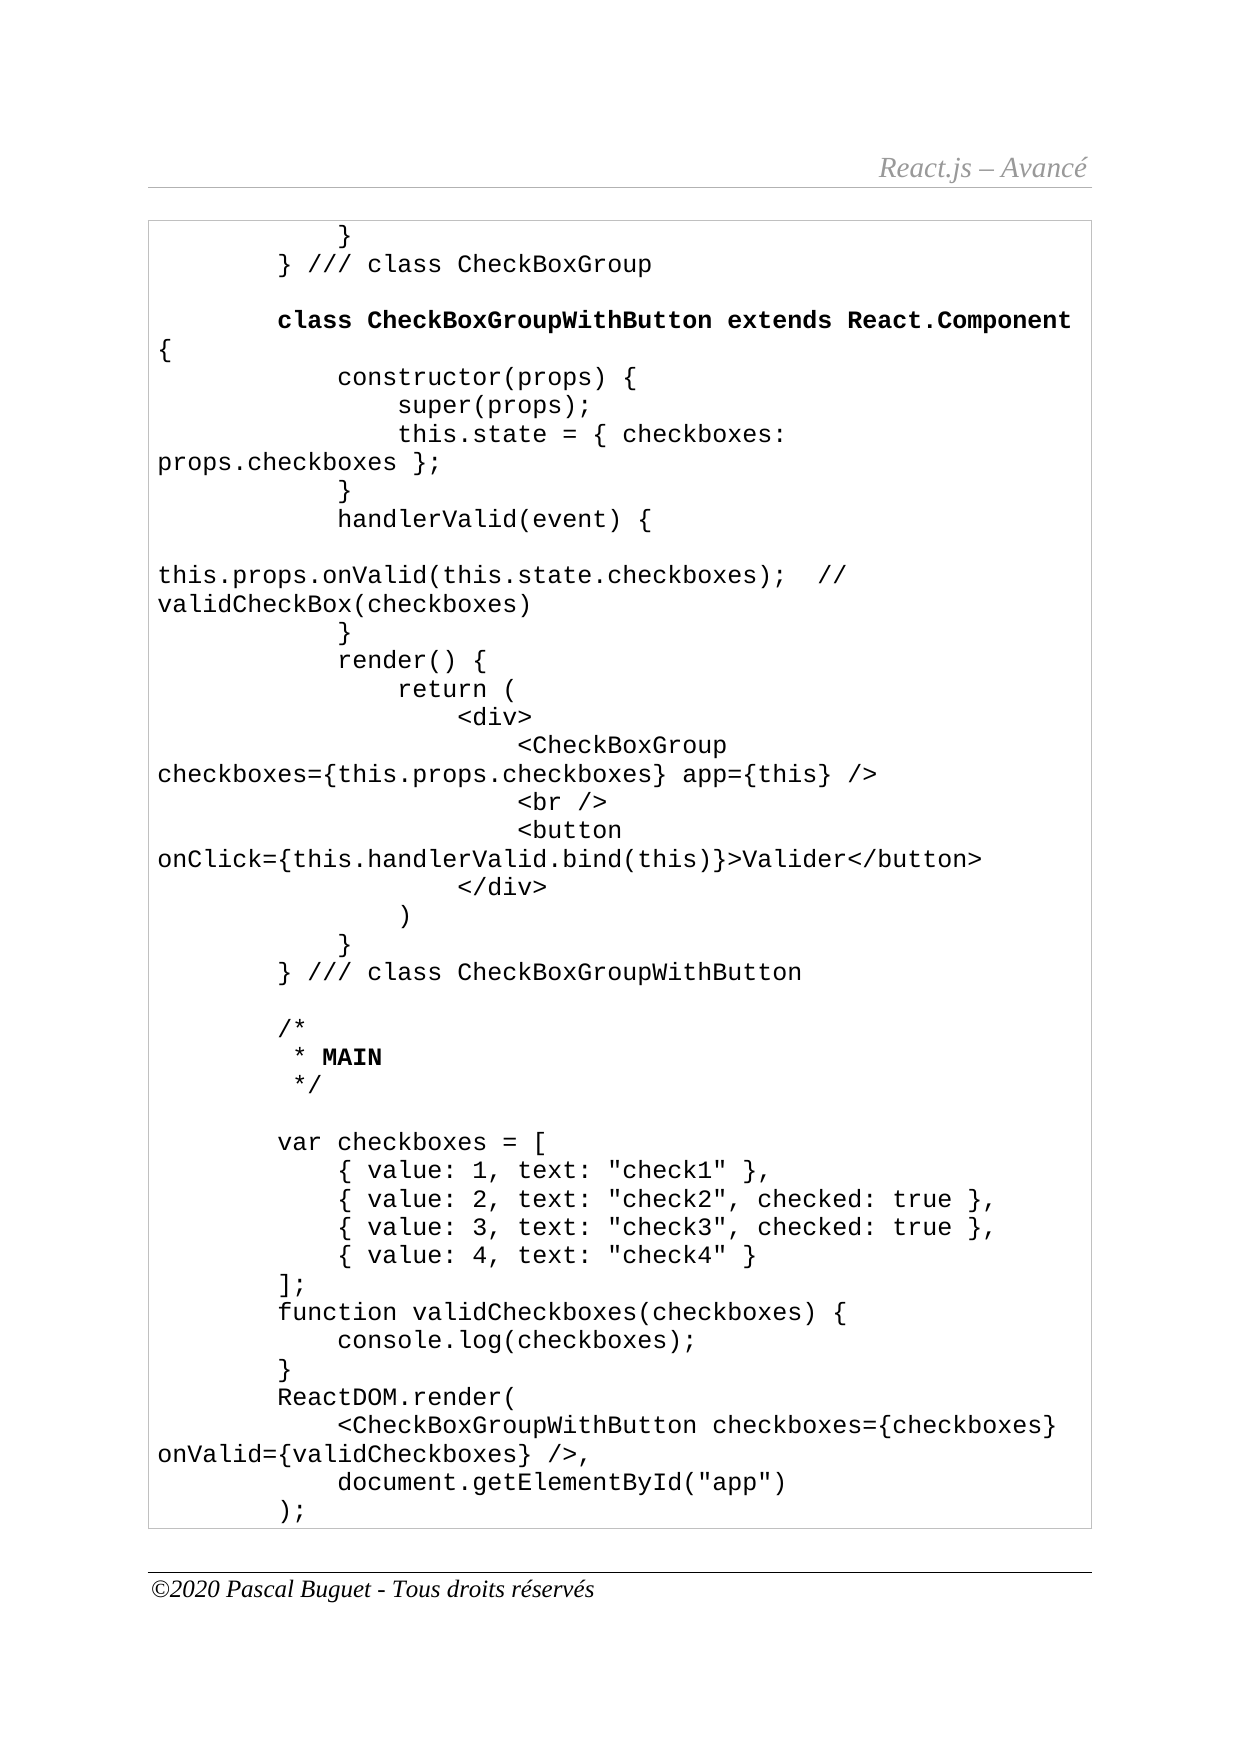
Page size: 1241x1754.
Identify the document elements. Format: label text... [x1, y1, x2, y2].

text { value: 4, text: "check4" } [149, 1240, 1091, 1268]
text } /// class CheckBoxGroup [149, 248, 1091, 279]
text render() { [149, 645, 1091, 673]
text console.log(checkboxes); [149, 1325, 1091, 1353]
text { value: 3, text: "check3", checked: true }, [149, 1211, 1091, 1240]
text super(props); [149, 390, 1091, 418]
text class CheckBoxGroupWithButton extends React.Component { [149, 305, 1091, 361]
text ) [149, 900, 1091, 928]
text document.getElementById("app") [149, 1466, 1091, 1495]
text <button onClick={this.handlerValid.bind(this)}>Valider</button> [149, 815, 1091, 871]
text { value: 2, text: "check2", checked: true }, [149, 1183, 1091, 1211]
text this.props.onValid(this.state.checkboxes); // validCheckBox(checkboxes) [149, 531, 1091, 616]
text /* [149, 1013, 1091, 1041]
text { value: 1, text: "check1" }, [149, 1155, 1091, 1183]
text handlerValid(event) { [149, 503, 1091, 531]
text function validCheckboxes(checkboxes) { [149, 1296, 1091, 1325]
text } [149, 1353, 1091, 1381]
text return ( [149, 673, 1091, 701]
text </div> [149, 871, 1091, 900]
text var checkboxes = [ [149, 1126, 1091, 1155]
text <CheckBoxGroupWithButton checkboxes={checkboxes} onValid={validCheckboxes} />, [149, 1410, 1091, 1466]
text <br /> [149, 786, 1091, 815]
text ]; [149, 1268, 1091, 1296]
text ReactDOM.render( [149, 1381, 1091, 1410]
text } [149, 475, 1091, 503]
text } [149, 221, 1091, 248]
text */ [149, 1070, 1091, 1101]
text * MAIN [149, 1041, 1091, 1070]
text constructor(props) { [149, 361, 1091, 390]
text ); [149, 1495, 1091, 1528]
text <CheckBoxGroup checkboxes={this.props.checkboxes} app={this} /> [149, 730, 1091, 786]
text } [149, 928, 1091, 956]
text this.state = { checkboxes: props.checkboxes }; [149, 418, 1091, 475]
text <div> [149, 701, 1091, 730]
text } [149, 616, 1091, 645]
text } /// class CheckBoxGroupWithButton [149, 956, 1091, 988]
